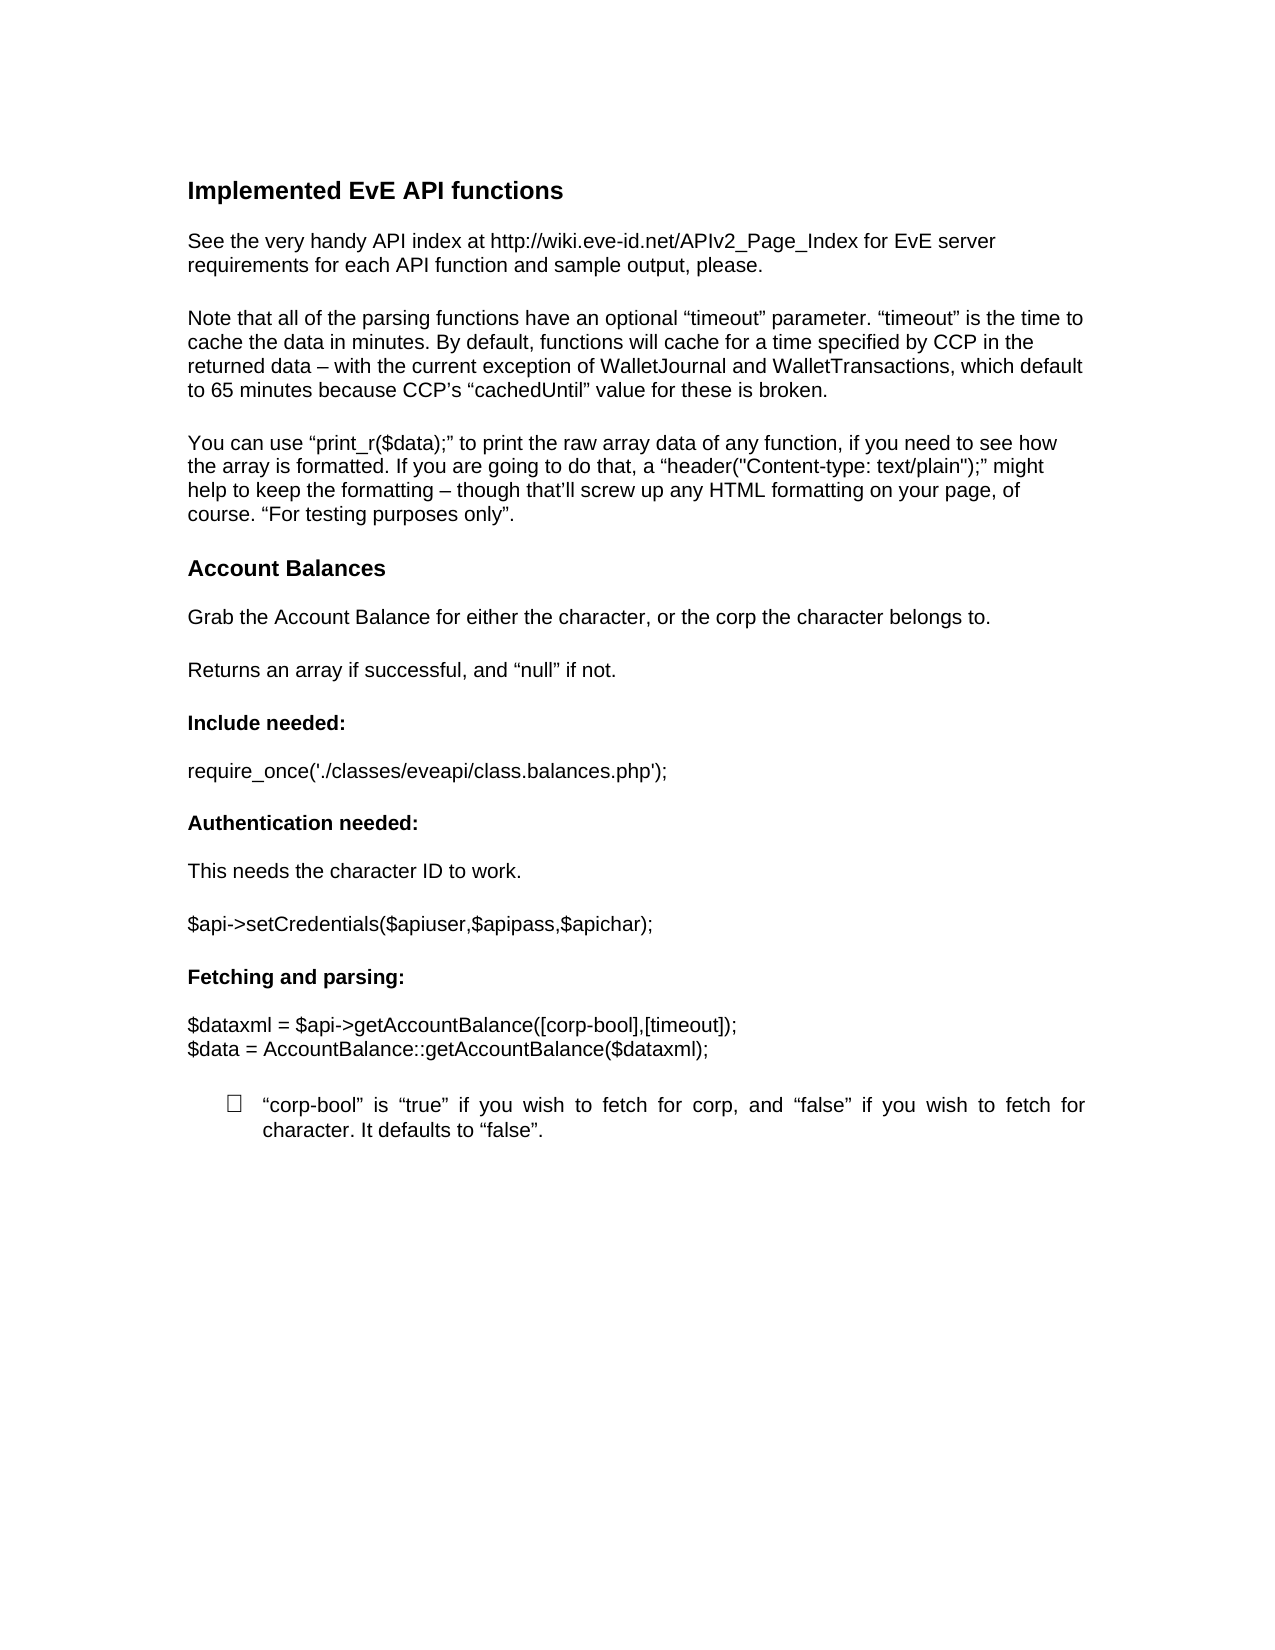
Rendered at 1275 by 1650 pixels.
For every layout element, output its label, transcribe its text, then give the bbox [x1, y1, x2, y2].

text Grab the Account Balance for either the character, or the corp the character belongs to. [187, 605, 1087, 629]
text Account Balances [187, 555, 1087, 581]
text require_once('./classes/eveapi/class.balances.php'); [187, 758, 1087, 782]
text See the very handy API index at http://wiki.eve-id.net/APIv2_Page_Index for EvE server requirements for each API function and sample output, please. [187, 229, 1087, 277]
text Fetching and parsing: [187, 964, 1087, 988]
text Include needed: [187, 711, 1087, 734]
text $api->setCredentials($apiuser,$apipass,$apichar); [187, 912, 1087, 936]
text Returns an array if successful, and “null” if not. [187, 658, 1087, 682]
text Note that all of the parsing functions have an optional “timeout” parameter. “timeout” is the time to cache the data in minutes. By default, functions will cache for a time specified by CCP in the returned data – with the current exception of WalletJournal and WalletTransactions, which default to 65 minutes because CCP’s “cachedUntil” value for these is broken. [187, 306, 1087, 402]
text Authentication needed: [187, 811, 1087, 835]
text Implemented EvE API functions [187, 176, 1087, 205]
text  “corp-bool” is “true” if you wish to fetch for corp, and “false” if you wish to fetch for character. It defaults to “false”. [225, 1089, 1087, 1142]
text $dataxml = $api->getAccountBalance([corp-bool],[timeout]); [187, 1012, 1087, 1036]
text $data = AccountBalance::getAccountBalance($dataxml); [187, 1036, 1087, 1060]
text This needs the character ID to work. [187, 859, 1087, 883]
text You can use “print_r($data);” to print the raw array data of any function, if you need to see how the array is formatted. If you are going to do that, a “header("Content-type: text/plain");” might help to keep the formatting – though that’ll screw up any HTML formatting on your page, of course. “For testing purposes only”. [187, 430, 1087, 526]
